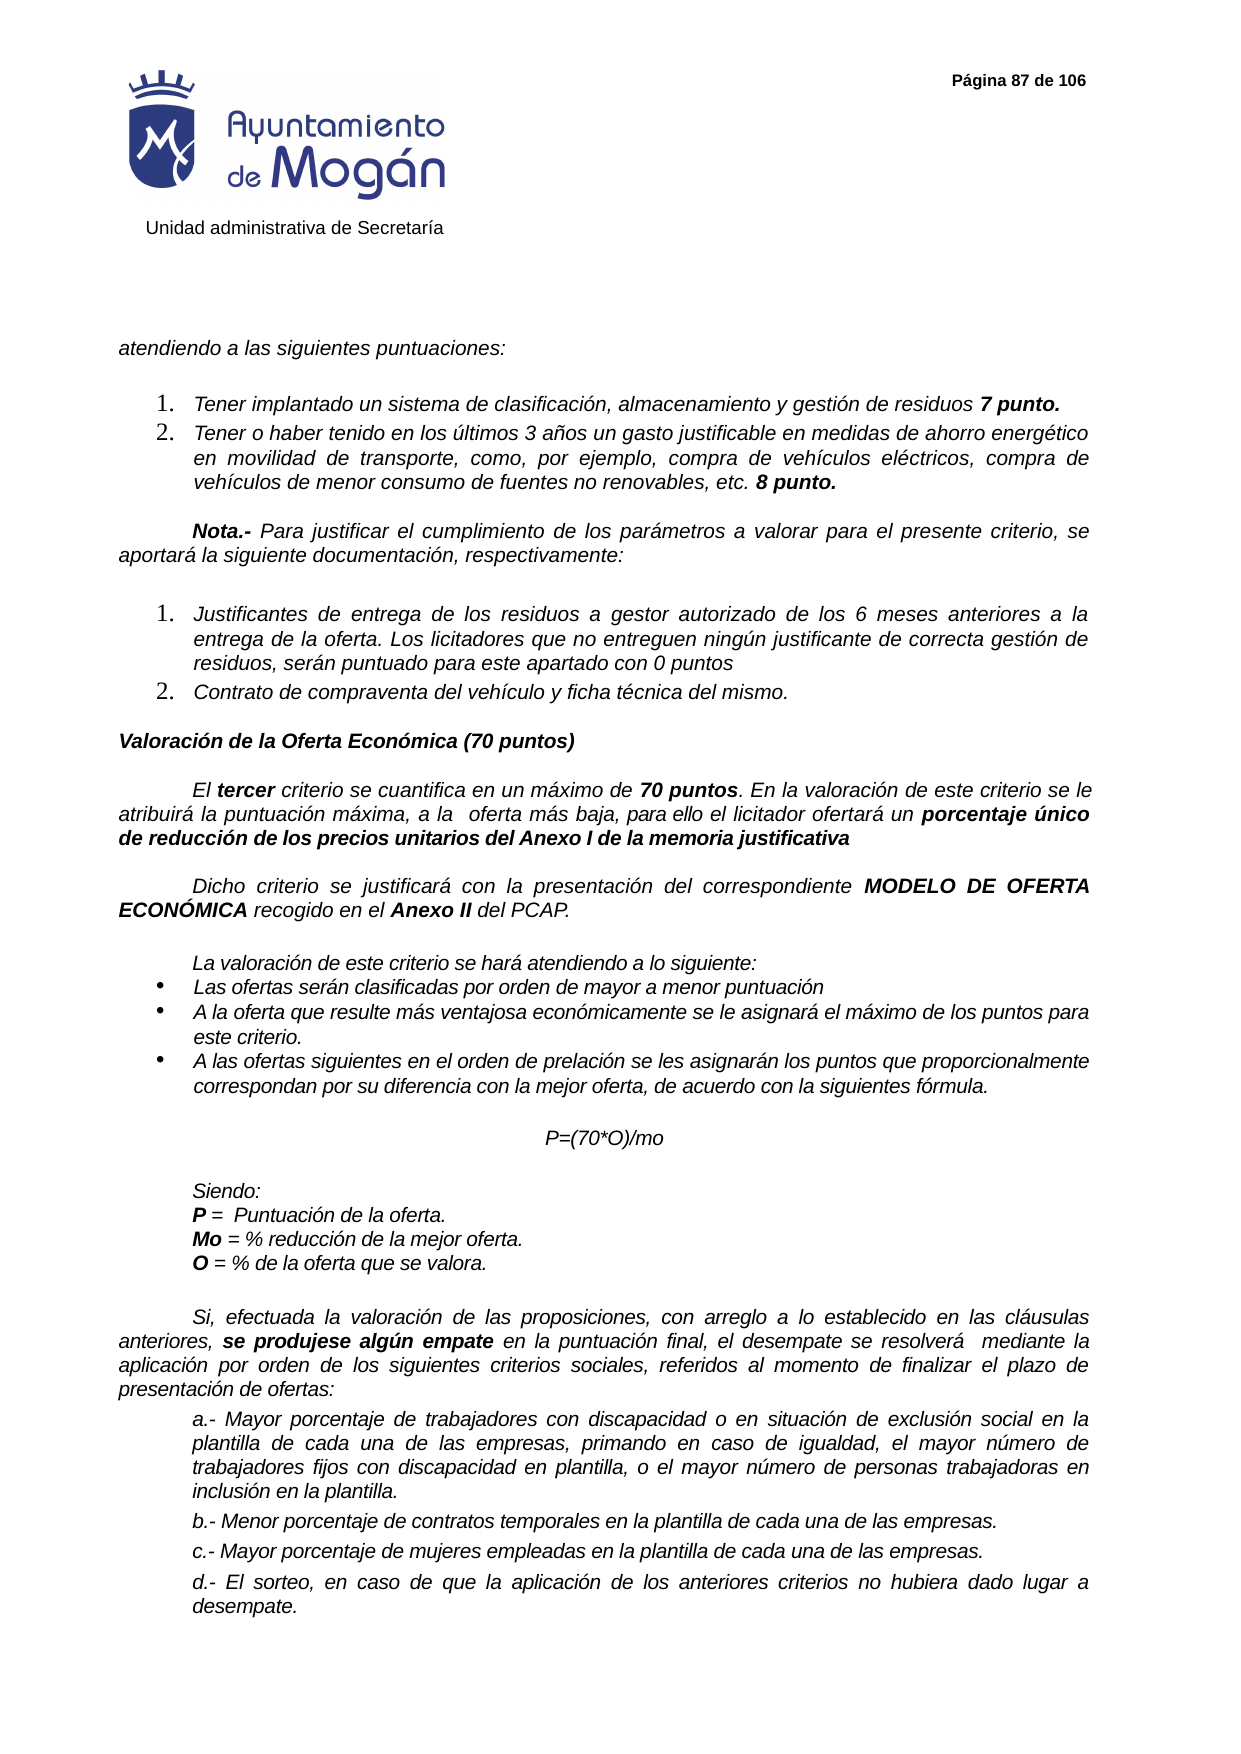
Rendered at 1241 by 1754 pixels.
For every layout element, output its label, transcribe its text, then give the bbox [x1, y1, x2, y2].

list A la oferta que resulte más ventajosa económicamente se le asignará el máximo de los puntos para este criterio. [156, 999, 1092, 1048]
text Si, efectuada la valoración de las proposiciones, con arreglo a lo establecido en las cláusulas anteriores, se produjese algún empate en la puntuación final, el desempate se resolverá mediante la aplicación por orden de los siguientes criterios sociales, referidos al momento de finalizar el plazo de presentación de ofertas: [118, 1305, 1092, 1401]
text a.- Mayor porcentaje de trabajadores con discapacidad o en situación de exclusión social en la plantilla de cada una de las empresas, primando en caso de igualdad, el mayor número de trabajadores fijos con discapacidad en plantilla, o el mayor número de personas trabajadoras en inclusión en la plantilla. [192, 1407, 1092, 1503]
text El tercer criterio se cuantifica en un máximo de 70 puntos. En la valoración de este criterio se le atribuirá la puntuación máxima, a la oferta más baja, para ello el licitador ofertará un porcentaje único de reducción de los precios unitarios del Anexo I de la memoria justificativa [118, 778, 1092, 850]
text Dicho criterio se justificará con la presentación del correspondiente MODELO DE OFERTA ECONÓMICA recogido en el Anexo II del PCAP. [118, 874, 1092, 922]
text P=(70*O)/mo [118, 1126, 1092, 1150]
list Tener implantado un sistema de clasificación, almacenamiento y gestión de residuos 7 punto. [156, 388, 1092, 417]
list Tener o haber tenido en los últimos 3 años un gasto justificable en medidas de ahorro energético en movilidad de transporte, como, por ejemplo, compra de vehículos eléctricos, compra de vehículos de menor consumo de fuentes no renovables, etc. 8 punto. [156, 417, 1092, 493]
text c.- Mayor porcentaje de mujeres empleadas en la plantilla de cada una de las empresas. [192, 1539, 1092, 1563]
text b.- Menor porcentaje de contratos temporales en la plantilla de cada una de las empresas. [192, 1509, 1092, 1533]
list Las ofertas serán clasificadas por orden de mayor a menor puntuación [156, 974, 1092, 999]
list Contrato de compraventa del vehículo y ficha técnica del mismo. [156, 676, 1092, 704]
text La valoración de este criterio se hará atendiendo a lo siguiente: [118, 951, 1081, 974]
text atendiendo a las siguientes puntuaciones: [118, 335, 1077, 359]
text Nota.- Para justificar el cumplimiento de los parámetros a valorar para el presente criterio, se aportará la siguiente documentación, respectivamente: [118, 519, 1092, 567]
list A las ofertas siguientes en el orden de prelación se les asignarán los puntos que proporcionalmente correspondan por su diferencia con la mejor oferta, de acuerdo con la siguientes fórmula. [156, 1048, 1092, 1097]
text Valoración de la Oferta Económica (70 puntos) [118, 729, 1092, 753]
list Justificantes de entrega de los residuos a gestor autorizado de los 6 meses anteriores a la entrega de la oferta. Los licitadores que no entreguen ningún justificante de correcta gestión de residuos, serán puntuado para este apartado con 0 puntos [156, 598, 1092, 675]
text d.- El sorteo, en caso de que la aplicación de los anteriores criterios no hubiera dado lugar a desempate. [192, 1569, 1092, 1617]
text Siendo: [192, 1179, 1092, 1203]
text P = Puntuación de la oferta. [192, 1203, 1092, 1227]
picture [128, 70, 445, 206]
text Mo = % reducción de la mejor oferta. [192, 1227, 1092, 1251]
text O = % de la oferta que se valora. [192, 1251, 1092, 1275]
